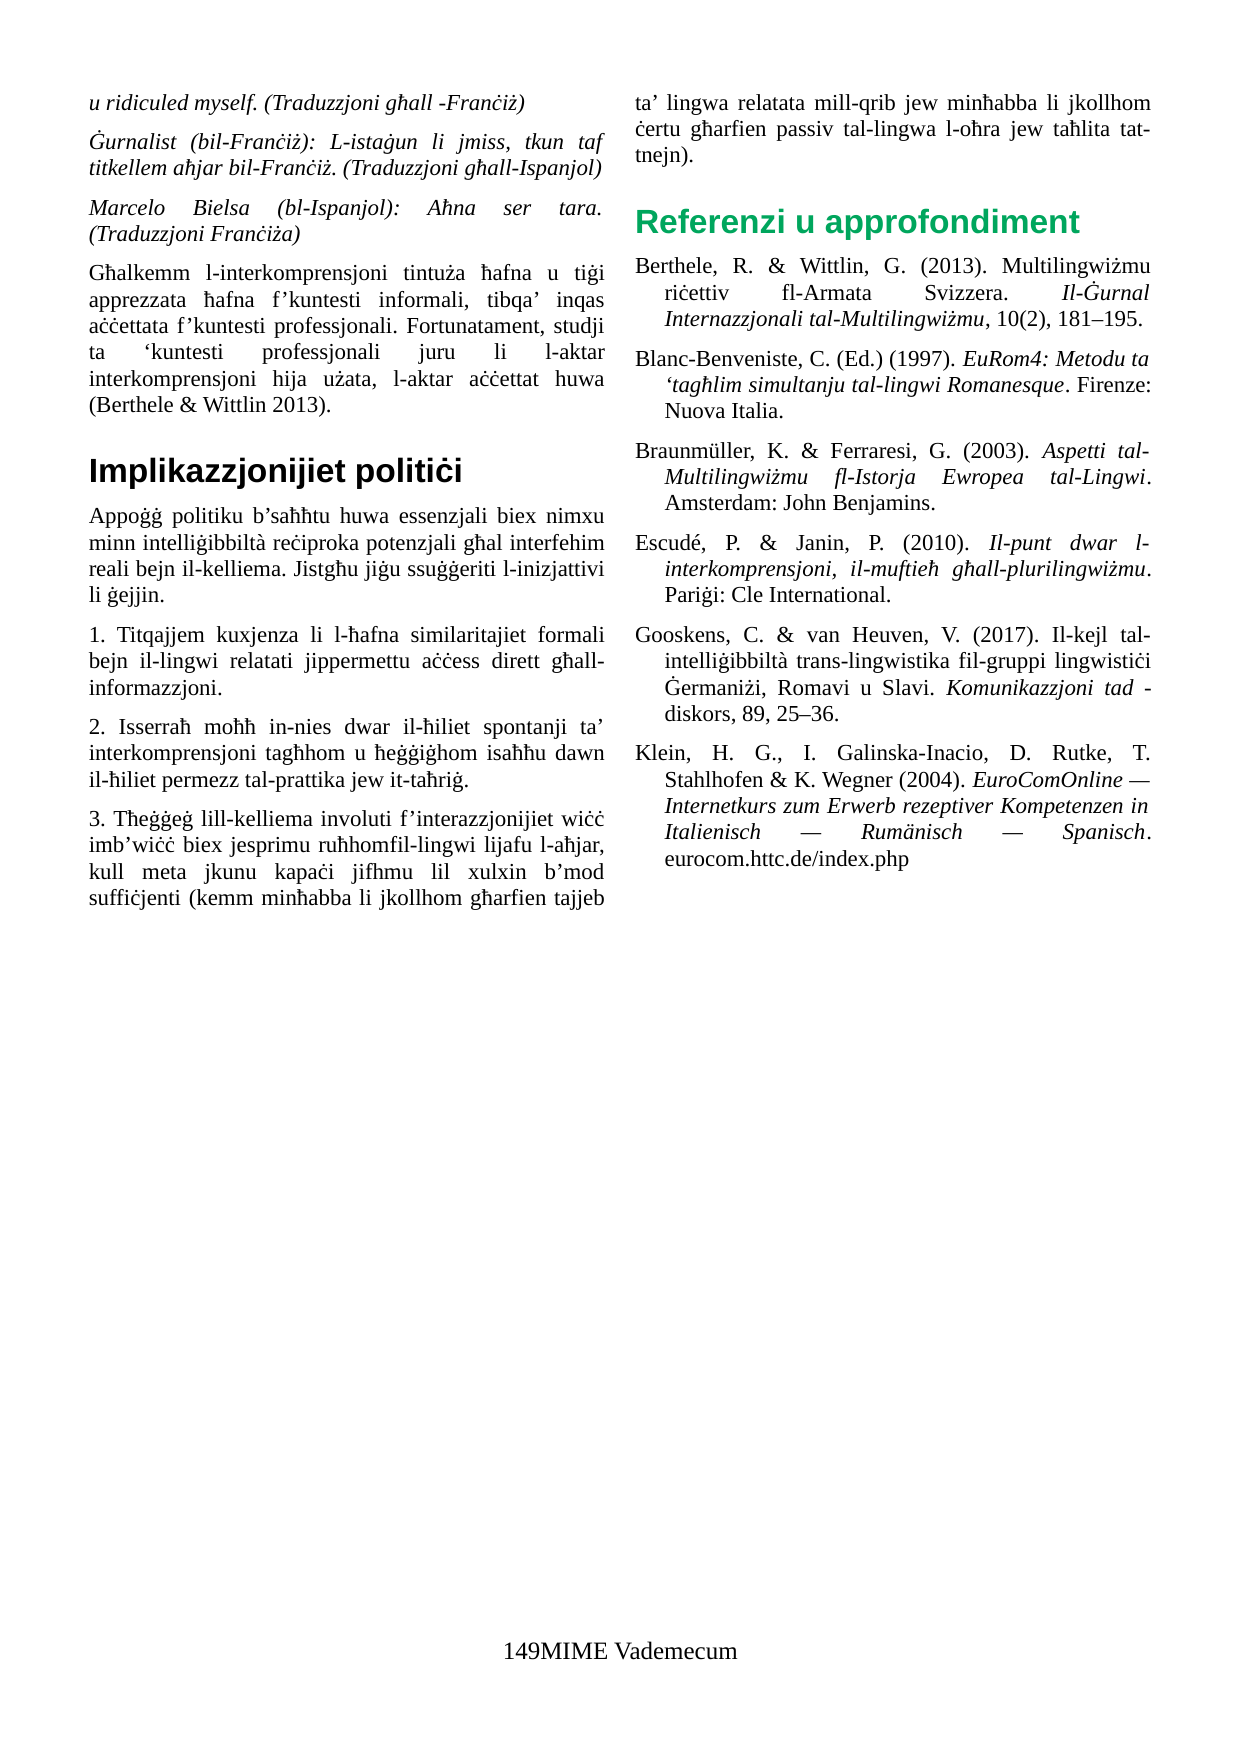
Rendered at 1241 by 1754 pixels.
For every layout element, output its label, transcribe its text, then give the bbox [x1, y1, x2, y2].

text 3. Tħeġġeġ lill-kelliema involuti f’interazzjonijiet wiċċ imb’wiċċ biex jesprimu ruħhomfil-lingwi lijafu l-aħjar, kull meta jkunu kapaċi jifhmu lil xulxin b’mod suffiċjenti (kemm minħabba li jkollhom għarfien tajjeb [88, 805, 605, 911]
text Klein, H. G., I. Galinska-Inacio, D. Rutke, T. Stahlhofen & K. Wegner (2004). EuroComOnline — Internetkurs zum Erwerb rezeptiver Kompetenzen in Italienisch — Rumänisch — Spanisch. eurocom.httc.de/index.php [635, 739, 1152, 871]
text Marcelo Bielsa (bl-Ispanjol): Aħna ser tara. (Traduzzjoni Franċiża) [88, 194, 605, 246]
text Berthele, R. & Wittlin, G. (2013). Multilingwiżmu riċettiv fl-Armata Svizzera. Il-Ġurnal Internazzjonali tal-Multilingwiżmu, 10(2), 181–195. [635, 253, 1152, 332]
text u ridiculed myself. (Traduzzjoni għall -Franċiż) [88, 88, 605, 115]
text Escudé, P. & Janin, P. (2010). Il-punt dwar l-interkomprensjoni, il-muftieħ għall-plurilingwiżmu. Pariġi: Cle International. [635, 529, 1152, 608]
text 1. Titqajjem kuxjenza li l-ħafna similaritajiet formali bejn il-lingwi relatati jippermettu aċċess dirett għall-informazzjoni. [88, 621, 605, 700]
text Blanc-Benveniste, C. (Ed.) (1997). EuRom4: Metodu ta ‘tagħlim simultanju tal-lingwi Romanesque. Firenze: Nuova Italia. [635, 345, 1152, 424]
subtitle Referenzi u approfondiment [635, 201, 1152, 240]
subtitle Implikazzjonijiet politiċi [88, 451, 605, 490]
text 2. Isserraħ moħħ in-nies dwar il-ħiliet spontanji ta’ interkomprensjoni tagħhom u ħeġġiġhom isaħħu dawn il-ħiliet permezz tal-prattika jew it-taħriġ. [88, 713, 605, 792]
text Ġurnalist (bil-Franċiż): L-istaġun li jmiss, tkun taf titkellem aħjar bil-Franċiż. (Traduzzjoni għall-Ispanjol) [88, 128, 605, 181]
text ta’ lingwa relatata mill-qrib jew minħabba li jkollhom ċertu għarfien passiv tal-lingwa l-oħra jew taħlita tat-tnejn). [635, 88, 1152, 168]
text Appoġġ politiku b’saħħtu huwa essenzjali biex nimxu minn intelliġibbiltà reċiproka potenzjali għal interfehim reali bejn il-kelliema. Jistgħu jiġu ssuġġeriti l-inizjattivi li ġejjin. [88, 502, 605, 608]
text Braunmüller, K. & Ferraresi, G. (2003). Aspetti tal-Multilingwiżmu fl-Istorja Ewropea tal-Lingwi. Amsterdam: John Benjamins. [635, 437, 1152, 516]
text Gooskens, C. & van Heuven, V. (2017). Il-kejl tal-intelliġibbiltà trans-lingwistika fil-gruppi lingwistiċi Ġermaniżi, Romavi u Slavi. Komunikazzjoni tad -diskors, 89, 25–36. [635, 621, 1152, 726]
text Għalkemm l-interkomprensjoni tintuża ħafna u tiġi apprezzata ħafna f’kuntesti informali, tibqa’ inqas aċċettata f’kuntesti professjonali. Fortunatament, studji ta ‘kuntesti professjonali juru li l-aktar interkomprensjoni hija użata, l-aktar aċċettat huwa (Berthele & Wittlin 2013). [88, 259, 605, 417]
